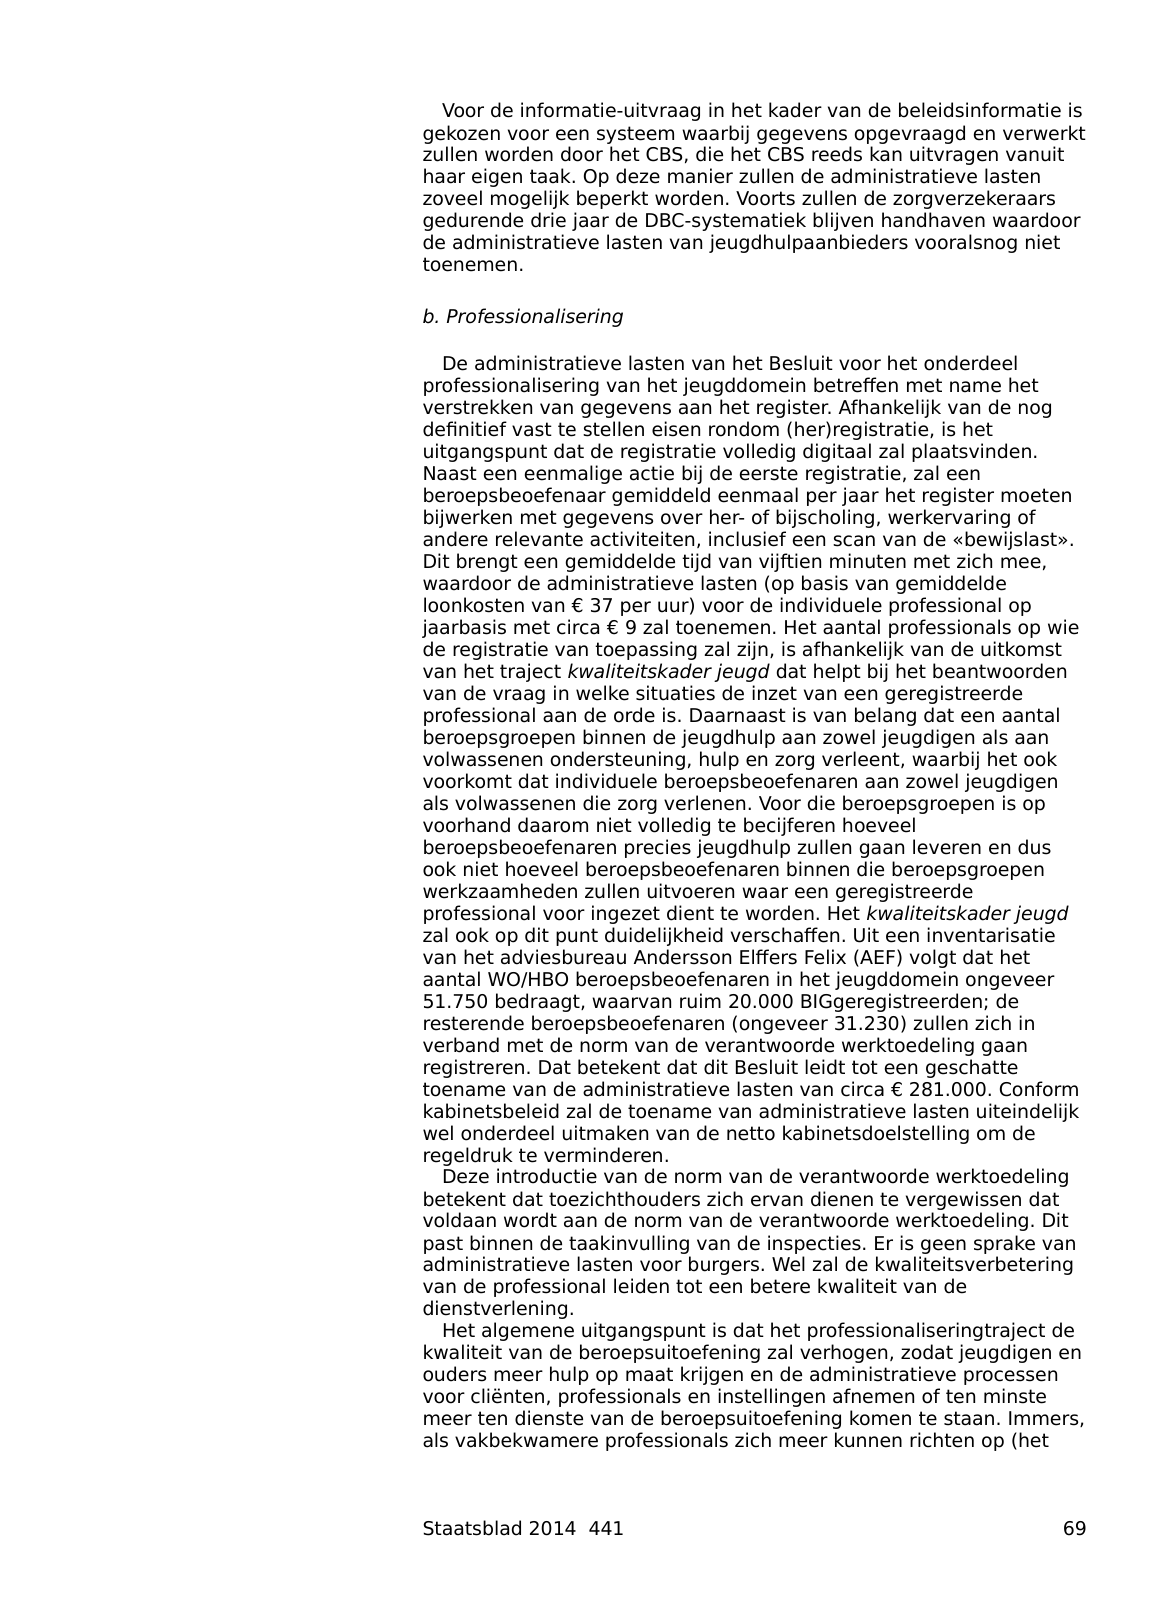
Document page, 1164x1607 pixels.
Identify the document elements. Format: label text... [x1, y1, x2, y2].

text Deze introductie van de norm van de verantwoorde werktoedeling betekent dat toezichthouders zich ervan dienen te vergewissen dat voldaan wordt aan de norm van de verantwoorde werktoedeling. Dit past binnen de taakinvulling van de inspecties. Er is geen sprake van administratieve lasten voor burgers. Wel zal de kwaliteitsverbetering van de professional leiden tot een betere kwaliteit van de dienstverlening. [422, 1166, 1087, 1320]
subtitle b. Professionalisering [422, 306, 1087, 328]
text Voor de informatie-uitvraag in het kader van de beleidsinformatie is gekozen voor een systeem waarbij gegevens opgevraagd en verwerkt zullen worden door het CBS, die het CBS reeds kan uitvragen vanuit haar eigen taak. Op deze manier zullen de administratieve lasten zoveel mogelijk beperkt worden. Voorts zullen de zorgverzekeraars gedurende drie jaar de DBC-systematiek blijven handhaven waardoor de administratieve lasten van jeugdhulpaanbieders vooralsnog niet toenemen. [422, 100, 1087, 276]
text Het algemene uitgangspunt is dat het professionaliseringtraject de kwaliteit van de beroepsuitoefening zal verhogen, zodat jeugdigen en ouders meer hulp op maat krijgen en de administratieve processen voor cliënten, professionals en instellingen afnemen of ten minste meer ten dienste van de beroepsuitoefening komen te staan. Immers, als vakbekwamere professionals zich meer kunnen richten op (het [422, 1320, 1087, 1452]
text De administratieve lasten van het Besluit voor het onderdeel professionalisering van het jeugddomein betreffen met name het verstrekken van gegevens aan het register. Afhankelijk van de nog definitief vast te stellen eisen rondom (her)registratie, is het uitgangspunt dat de registratie volledig digitaal zal plaatsvinden. Naast een eenmalige actie bij de eerste registratie, zal een beroepsbeoefenaar gemiddeld eenmaal per jaar het register moeten bijwerken met gegevens over her- of bijscholing, werkervaring of andere relevante activiteiten, inclusief een scan van de «bewijslast». Dit brengt een gemiddelde tijd van vijftien minuten met zich mee, waardoor de administratieve lasten (op basis van gemiddelde loonkosten van € 37 per uur) voor de individuele professional op jaarbasis met circa € 9 zal toenemen. Het aantal professionals op wie de registratie van toepassing zal zijn, is afhankelijk van de uitkomst van het traject kwaliteitskader jeugd dat helpt bij het beantwoorden van de vraag in welke situaties de inzet van een geregistreerde professional aan de orde is. Daarnaast is van belang dat een aantal beroepsgroepen binnen de jeugdhulp aan zowel jeugdigen als aan volwassenen ondersteuning, hulp en zorg verleent, waarbij het ook voorkomt dat individuele beroepsbeoefenaren aan zowel jeugdigen als volwassenen die zorg verlenen. Voor die beroepsgroepen is op voorhand daarom niet volledig te becijferen hoeveel beroepsbeoefenaren precies jeugdhulp zullen gaan leveren en dus ook niet hoeveel beroepsbeoefenaren binnen die beroepsgroepen werkzaamheden zullen uitvoeren waar een geregistreerde professional voor ingezet dient te worden. Het kwaliteitskader jeugd zal ook op dit punt duidelijkheid verschaffen. Uit een inventarisatie van het adviesbureau Andersson Elffers Felix (AEF) volgt dat het aantal WO/HBO beroepsbeoefenaren in het jeugddomein ongeveer 51.750 bedraagt, waarvan ruim 20.000 BIGgeregistreerden; de resterende beroepsbeoefenaren (ongeveer 31.230) zullen zich in verband met de norm van de verantwoorde werktoedeling gaan registreren. Dat betekent dat dit Besluit leidt tot een geschatte toename van de administratieve lasten van circa € 281.000. Conform kabinetsbeleid zal de toename van administratieve lasten uiteindelijk wel onderdeel uitmaken van de netto kabinetsdoelstelling om de regeldruk te verminderen. [422, 353, 1087, 1166]
